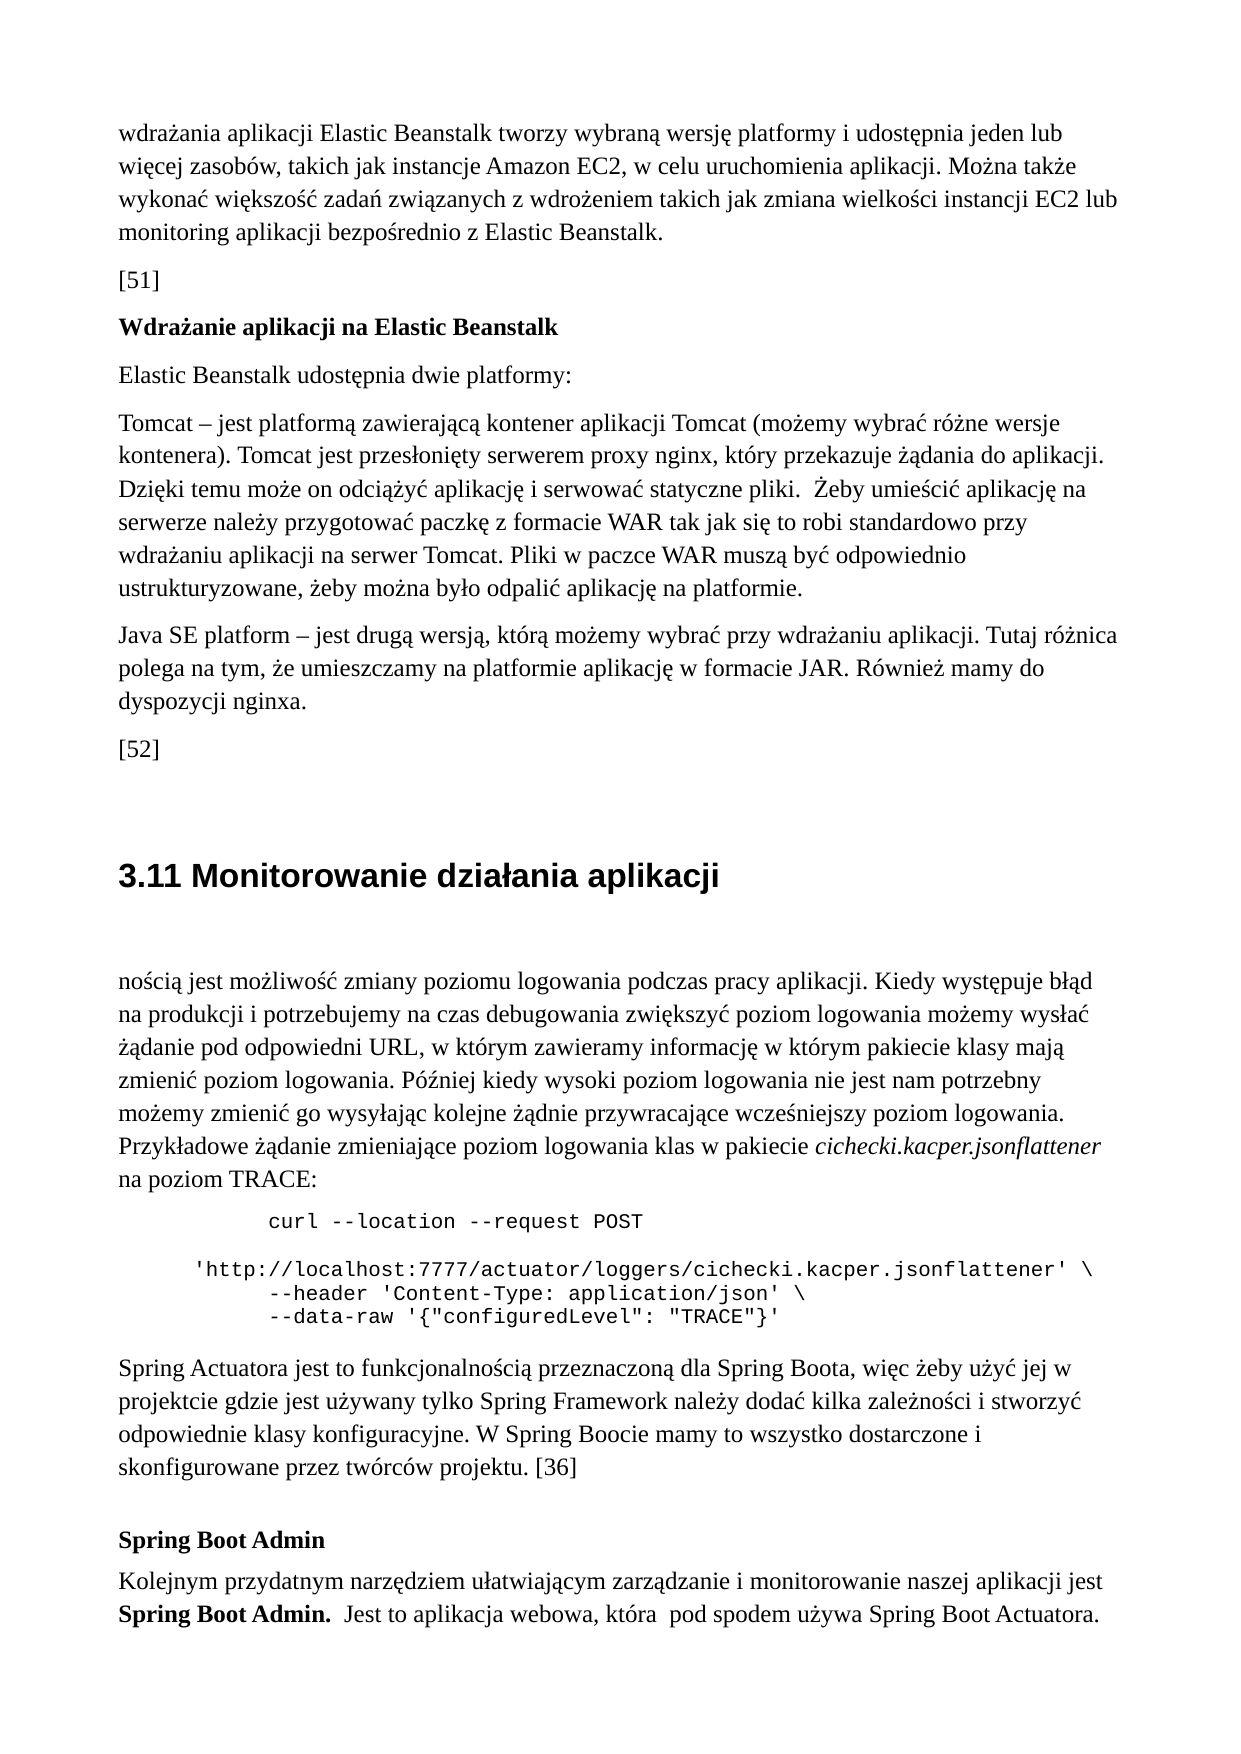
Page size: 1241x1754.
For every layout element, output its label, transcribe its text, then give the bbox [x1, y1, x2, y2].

text Tomcat – jest platformą zawierającą kontener aplikacji Tomcat (możemy wybrać różne wersje kontenera). Tomcat jest przesłonięty serwerem proxy nginx, który przekazuje żądania do aplikacji. Dzięki temu może on odciążyć aplikację i serwować statyczne pliki. Żeby umieścić aplikację na serwerze należy przygotować paczkę z formacie WAR tak jak się to robi standardowo przy wdrażaniu aplikacji na serwer Tomcat. Pliki w paczce WAR muszą być odpowiednio ustrukturyzowane, żeby można było odpalić aplikację na platformie. [118, 408, 1122, 601]
text Spring Actuatora jest to funkcjonalnością przeznaczoną dla Spring Boota, więc żeby użyć jej w projektcie gdzie jest używany tylko Spring Framework należy dodać kilka zależności i stworzyć odpowiednie klasy konfiguracyjne. W Spring Boocie mamy to wszystko dostarczone i skonfigurowane przez twórców projektu. [36] [118, 1353, 1122, 1481]
text Elastic Beanstalk udostępnia dwie platformy: [118, 360, 1122, 389]
text Wdrażanie aplikacji na Elastic Beanstalk [118, 312, 1122, 341]
text Kolejnym przydatnym narzędziem ułatwiającym zarządzanie i monitorowanie naszej aplikacji jest Spring Boot Admin. Jest to aplikacja webowa, która pod spodem używa Spring Boot Actuatora. [118, 1566, 1122, 1628]
subtitle 3.11 Monitorowanie działania aplikacji [118, 856, 1122, 894]
text wdrażania aplikacji Elastic Beanstalk tworzy wybraną wersję platformy i udostępnia jeden lub więcej zasobów, takich jak instancje Amazon EC2, w celu uruchomienia aplikacji. Można także wykonać większość zadań związanych z wdrożeniem takich jak zmiana wielkości instancji EC2 lub monitoring aplikacji bezpośrednio z Elastic Beanstalk. [118, 118, 1122, 246]
text [51] [118, 265, 1122, 293]
subtitle Spring Boot Admin [118, 1525, 1122, 1554]
text [52] [118, 734, 1122, 763]
text --header 'Content-Type: application/json' \ [193, 1282, 1122, 1306]
text curl --location --request POST 'http://localhost:7777/actuator/loggers/cichecki.kacper.jsonflattener' \ [193, 1212, 1122, 1282]
text Java SE platform – jest drugą wersją, którą możemy wybrać przy wdrażaniu aplikacji. Tutaj różnica polega na tym, że umieszczamy na platformie aplikację w formacie JAR. Również mamy do dyspozycji nginxa. [118, 620, 1122, 715]
text --data-raw '{"configuredLevel": "TRACE"}' [193, 1306, 1122, 1330]
text nością jest możliwość zmiany poziomu logowania podczas pracy aplikacji. Kiedy występuje błąd na produkcji i potrzebujemy na czas debugowania zwiększyć poziom logowania możemy wysłać żądanie pod odpowiedni URL, w którym zawieramy informację w którym pakiecie klasy mają zmienić poziom logowania. Później kiedy wysoki poziom logowania nie jest nam potrzebny możemy zmienić go wysyłając kolejne żądnie przywracające wcześniejszy poziom logowania. Przykładowe żądanie zmieniające poziom logowania klas w pakiecie cichecki.kacper.jsonflattener na poziom TRACE: [118, 966, 1122, 1193]
